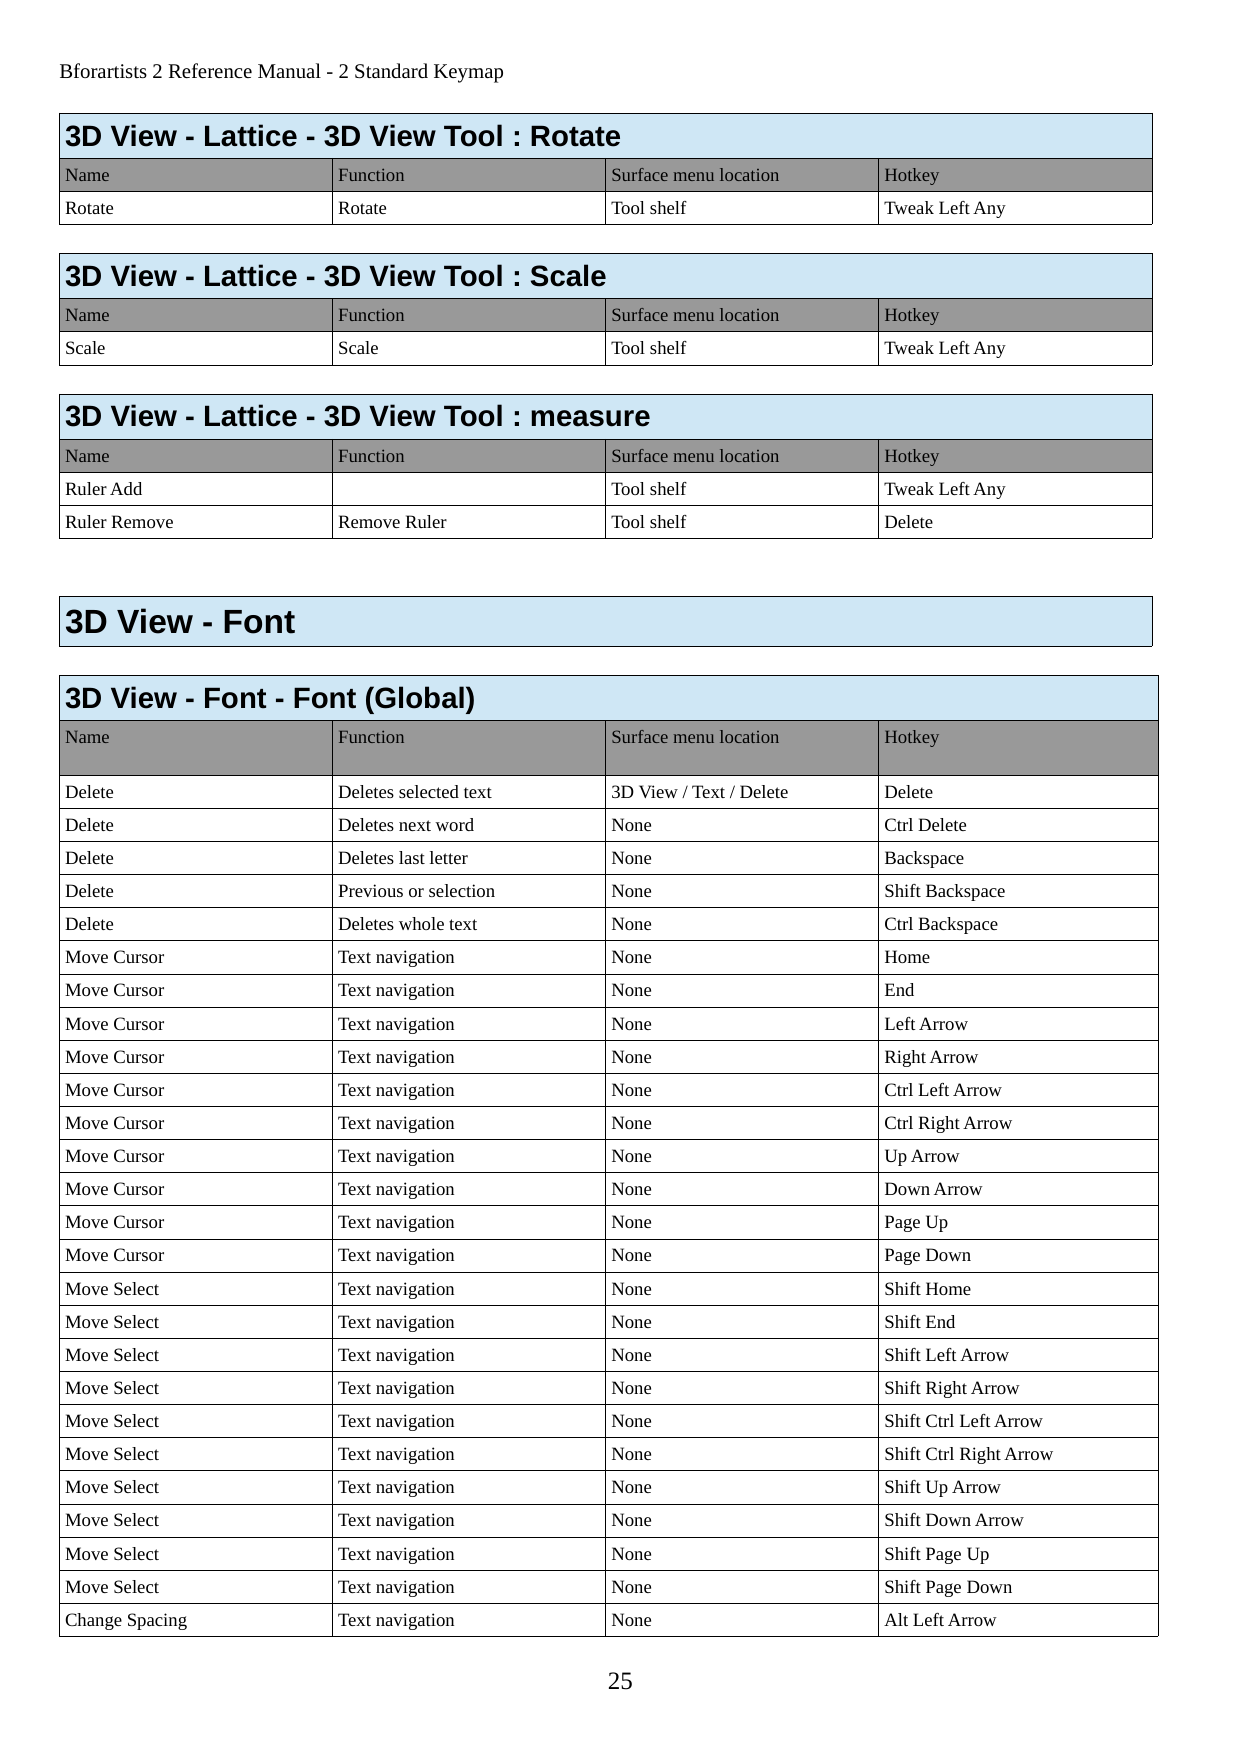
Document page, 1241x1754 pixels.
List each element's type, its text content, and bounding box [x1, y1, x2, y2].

table_cell Move Cursor [60, 1074, 332, 1106]
table_cell Move Cursor [60, 1173, 332, 1205]
table_cell Text navigation [333, 1505, 605, 1537]
table_cell Hotkey [879, 721, 1158, 775]
table_cell None [606, 1538, 878, 1570]
table_cell Ctrl Backspace [879, 908, 1158, 940]
table_cell None [606, 875, 878, 907]
table_cell Ctrl Left Arrow [879, 1074, 1158, 1106]
table_cell None [606, 1306, 878, 1338]
table_cell Text navigation [333, 1173, 605, 1205]
table_cell None [606, 1604, 878, 1636]
table_cell Move Cursor [60, 1206, 332, 1238]
table_cell Move Select [60, 1273, 332, 1305]
table_cell Name [60, 440, 332, 472]
table_cell None [606, 809, 878, 841]
table_cell Name [60, 299, 332, 331]
table_cell Page Down [879, 1240, 1158, 1272]
table_cell Move Cursor [60, 1140, 332, 1172]
table_cell None [606, 1041, 878, 1073]
table_cell Up Arrow [879, 1140, 1158, 1172]
table_cell Move Select [60, 1339, 332, 1371]
table_cell Move Select [60, 1571, 332, 1603]
table_cell Surface menu location [606, 721, 878, 775]
table_cell Shift Backspace [879, 875, 1158, 907]
table_cell Text navigation [333, 1339, 605, 1371]
table_cell Shift End [879, 1306, 1158, 1338]
table_cell None [606, 1273, 878, 1305]
table_cell Move Select [60, 1372, 332, 1404]
table_cell Text navigation [333, 1041, 605, 1073]
table_header 3D View - Font - Font (Global) [60, 676, 1158, 720]
table_cell None [606, 1008, 878, 1040]
table_cell Page Up [879, 1206, 1158, 1238]
table_cell Text navigation [333, 1538, 605, 1570]
table_cell Tool shelf [606, 473, 878, 505]
table_cell Text navigation [333, 1471, 605, 1503]
table_cell None [606, 1571, 878, 1603]
table_cell Text navigation [333, 1604, 605, 1636]
table_cell Move Cursor [60, 1041, 332, 1073]
table_cell None [606, 1372, 878, 1404]
table_cell Ctrl Delete [879, 809, 1158, 841]
table_cell Deletes next word [333, 809, 605, 841]
table_cell Move Select [60, 1438, 332, 1470]
table_cell None [606, 1074, 878, 1106]
table_cell Shift Right Arrow [879, 1372, 1158, 1404]
table_cell Remove Ruler [333, 506, 605, 538]
table_cell Surface menu location [606, 440, 878, 472]
table_cell Delete [60, 908, 332, 940]
table_cell Delete [60, 809, 332, 841]
table_cell Right Arrow [879, 1041, 1158, 1073]
table_cell End [879, 975, 1158, 1007]
table_cell Tweak Left Any [879, 473, 1152, 505]
table_cell Function [333, 299, 605, 331]
table_cell Scale [333, 332, 605, 364]
table_cell Text navigation [333, 1107, 605, 1139]
table_cell Shift Ctrl Left Arrow [879, 1405, 1158, 1437]
table_cell Delete [879, 506, 1152, 538]
table_cell Name [60, 159, 332, 191]
table_cell None [606, 1173, 878, 1205]
table_cell Hotkey [879, 299, 1152, 331]
table_cell Text navigation [333, 1140, 605, 1172]
table_cell Move Select [60, 1405, 332, 1437]
table_cell Ruler Remove [60, 506, 332, 538]
table_cell Text navigation [333, 1372, 605, 1404]
table_cell Shift Home [879, 1273, 1158, 1305]
table_cell Text navigation [333, 941, 605, 973]
table_cell None [606, 1339, 878, 1371]
table_cell Text navigation [333, 1206, 605, 1238]
table_cell Move Select [60, 1471, 332, 1503]
table_cell Hotkey [879, 440, 1152, 472]
table_cell Text navigation [333, 1405, 605, 1437]
table_cell None [606, 1206, 878, 1238]
table_cell Shift Up Arrow [879, 1471, 1158, 1503]
table_cell [333, 473, 605, 505]
table_cell Shift Left Arrow [879, 1339, 1158, 1371]
table_cell Hotkey [879, 159, 1152, 191]
table_cell Delete [60, 776, 332, 808]
table_cell Backspace [879, 842, 1158, 874]
table_cell Change Spacing [60, 1604, 332, 1636]
table_cell Shift Page Up [879, 1538, 1158, 1570]
table_cell Delete [60, 842, 332, 874]
table_cell Tweak Left Any [879, 332, 1152, 364]
table_cell Move Select [60, 1306, 332, 1338]
table_cell None [606, 1505, 878, 1537]
table_cell Delete [879, 776, 1158, 808]
table_cell Move Cursor [60, 1008, 332, 1040]
table_cell Scale [60, 332, 332, 364]
table_cell Function [333, 721, 605, 775]
table_cell Tool shelf [606, 506, 878, 538]
table_cell Text navigation [333, 1571, 605, 1603]
table_cell Home [879, 941, 1158, 973]
table_cell Text navigation [333, 1306, 605, 1338]
table_cell Tool shelf [606, 332, 878, 364]
table_cell Deletes whole text [333, 908, 605, 940]
table_cell None [606, 842, 878, 874]
table_cell Shift Page Down [879, 1571, 1158, 1603]
table_cell Rotate [60, 192, 332, 224]
table_cell Text navigation [333, 1240, 605, 1272]
table_header 3D View - Lattice - 3D View Tool : Rotate [60, 114, 1152, 158]
table_cell Alt Left Arrow [879, 1604, 1158, 1636]
table_cell Deletes last letter [333, 842, 605, 874]
table_cell None [606, 1405, 878, 1437]
table_cell Move Cursor [60, 1240, 332, 1272]
table_cell Text navigation [333, 1438, 605, 1470]
table_cell None [606, 908, 878, 940]
table_cell Shift Ctrl Right Arrow [879, 1438, 1158, 1470]
table_cell Text navigation [333, 1074, 605, 1106]
table_cell Rotate [333, 192, 605, 224]
table_cell Ctrl Right Arrow [879, 1107, 1158, 1139]
table_cell Previous or selection [333, 875, 605, 907]
table_cell None [606, 1471, 878, 1503]
table_cell Deletes selected text [333, 776, 605, 808]
table_cell None [606, 1107, 878, 1139]
table_cell Function [333, 440, 605, 472]
table_header 3D View - Lattice - 3D View Tool : measure [60, 395, 1152, 439]
table_cell Surface menu location [606, 159, 878, 191]
table_cell Name [60, 721, 332, 775]
table_cell Delete [60, 875, 332, 907]
table_cell 3D View / Text / Delete [606, 776, 878, 808]
table_cell None [606, 1140, 878, 1172]
table_cell None [606, 1438, 878, 1470]
table_cell Move Select [60, 1505, 332, 1537]
table_cell Move Cursor [60, 1107, 332, 1139]
table_cell Down Arrow [879, 1173, 1158, 1205]
table_cell Move Cursor [60, 975, 332, 1007]
table_cell Shift Down Arrow [879, 1505, 1158, 1537]
table_cell Move Cursor [60, 941, 332, 973]
table_cell Text navigation [333, 1273, 605, 1305]
table_cell None [606, 1240, 878, 1272]
table_cell Tool shelf [606, 192, 878, 224]
table_header 3D View - Lattice - 3D View Tool : Scale [60, 254, 1152, 298]
table_cell Tweak Left Any [879, 192, 1152, 224]
table_cell Surface menu location [606, 299, 878, 331]
table_cell Move Select [60, 1538, 332, 1570]
table_cell Text navigation [333, 975, 605, 1007]
table_cell None [606, 941, 878, 973]
table_cell None [606, 975, 878, 1007]
table_cell Function [333, 159, 605, 191]
table_cell Left Arrow [879, 1008, 1158, 1040]
table_cell Ruler Add [60, 473, 332, 505]
table_cell Text navigation [333, 1008, 605, 1040]
table_header 3D View - Font [60, 597, 1152, 646]
